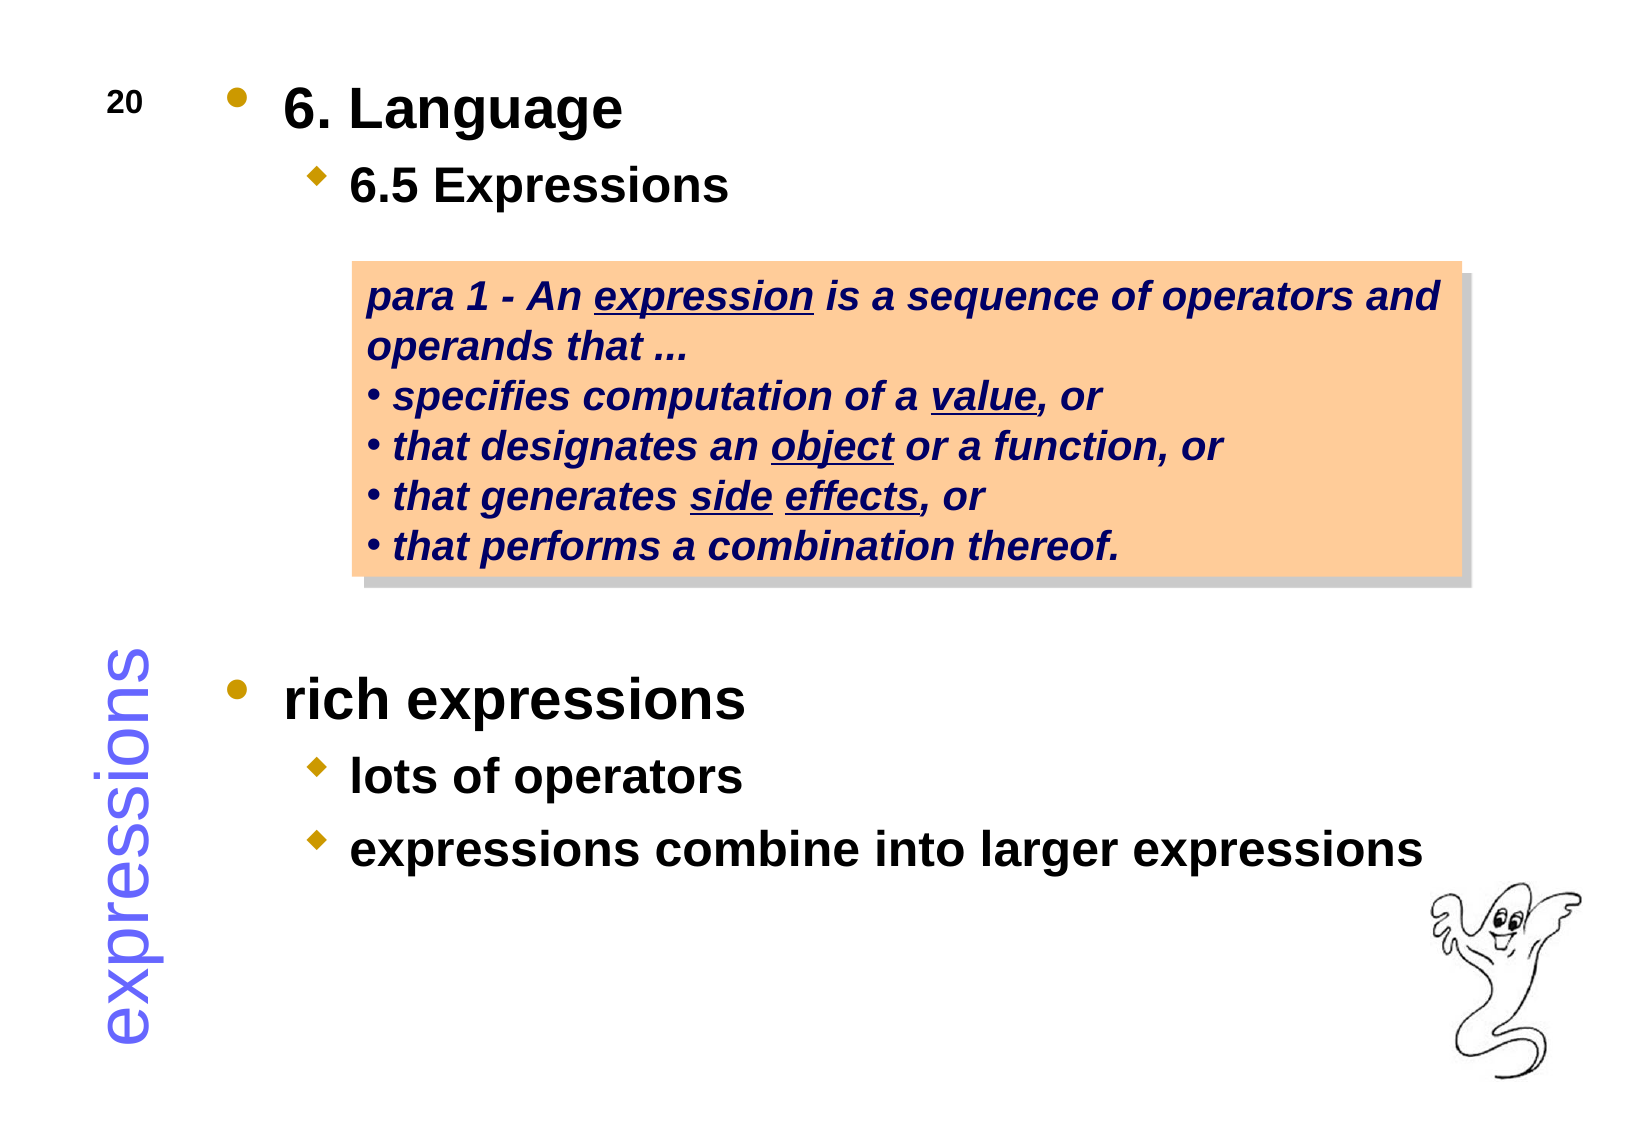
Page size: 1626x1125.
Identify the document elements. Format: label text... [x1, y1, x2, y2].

list 6. Language 6.5 Expressions rich expressions lots of operators expressions combine into larger expressions [212, 62, 1550, 1063]
picture [1430, 881, 1585, 1083]
title expressions [50, 187, 188, 1063]
text_box para 1 - An expression is a sequence of operators and operands that ... specifies computation of a value, or that designates an object or a function, or that generates side effects, or that performs a combination thereof. [351, 261, 1463, 577]
